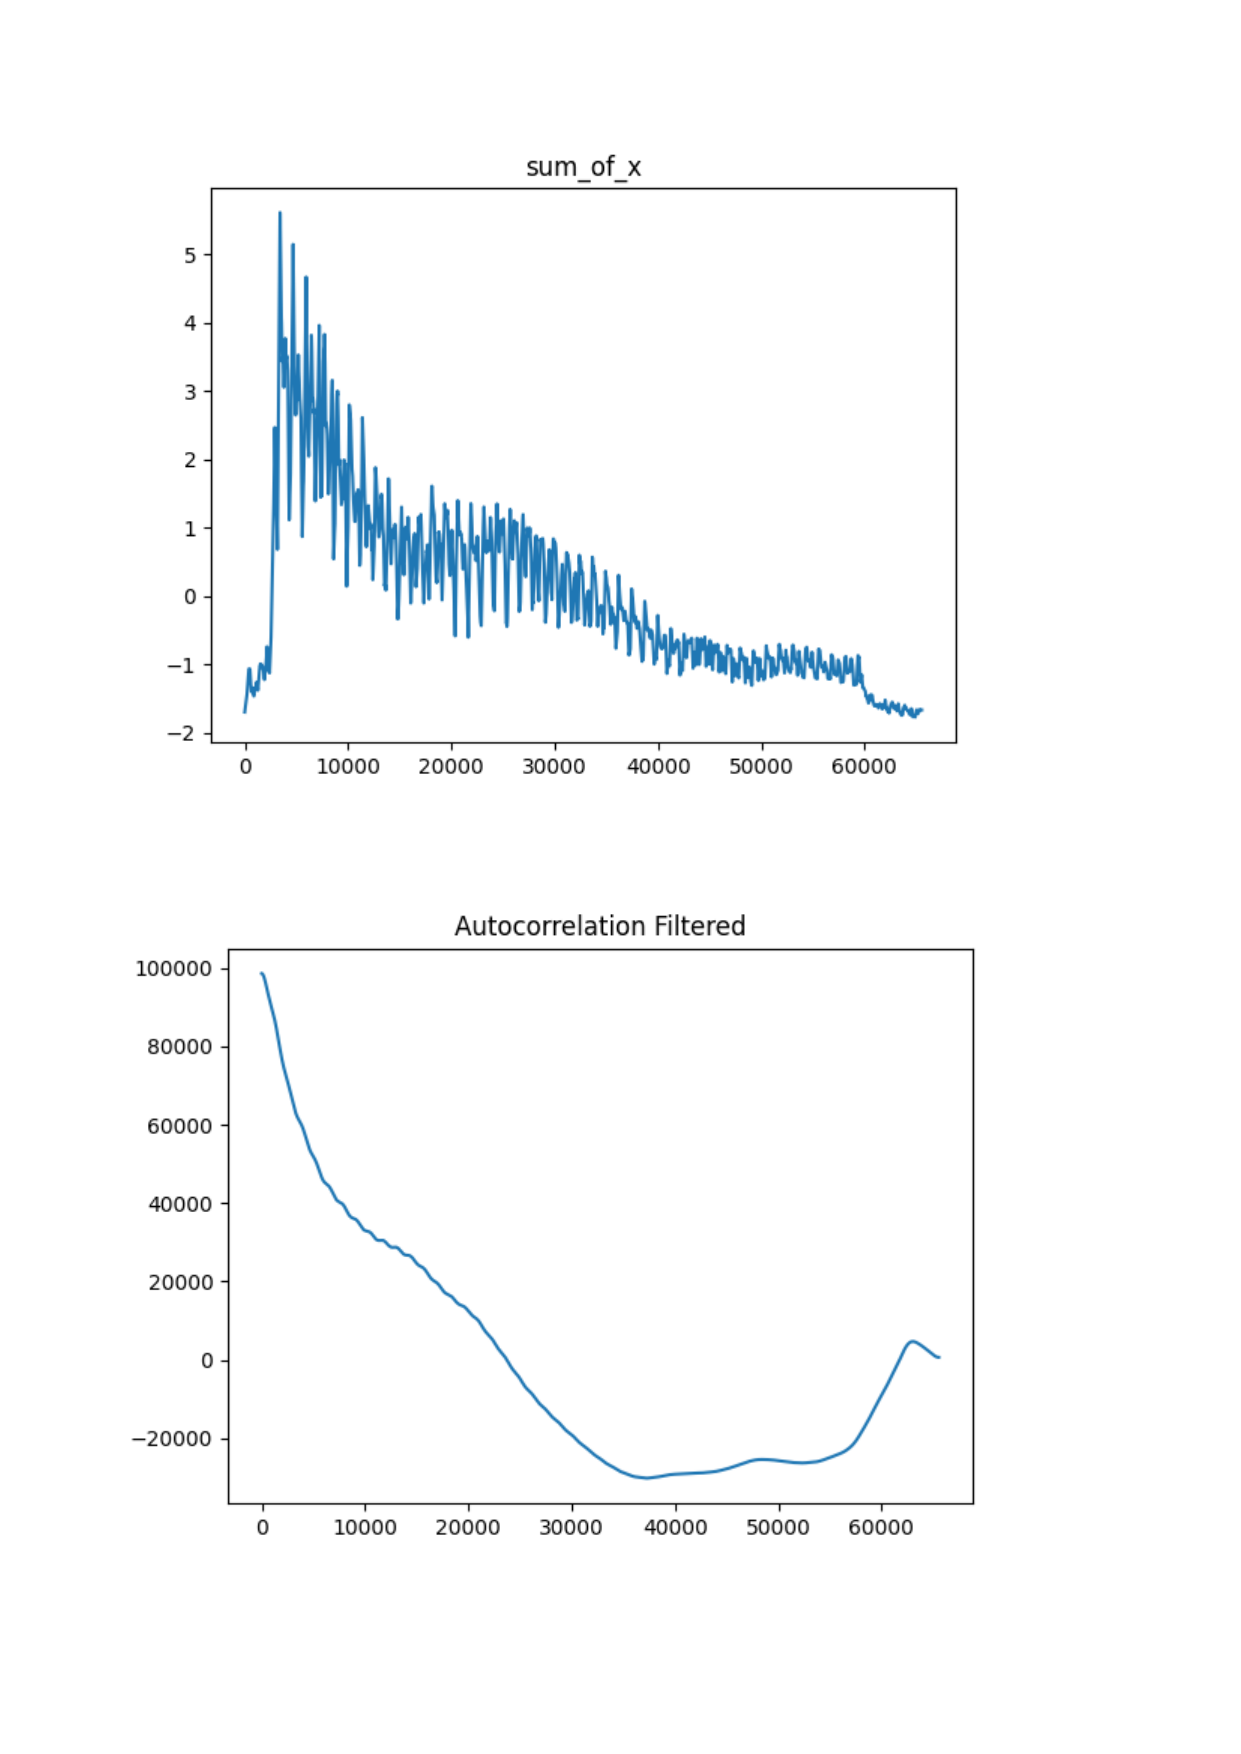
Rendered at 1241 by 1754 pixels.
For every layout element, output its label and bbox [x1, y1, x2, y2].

picture [108, 862, 1069, 1583]
picture [91, 102, 1052, 822]
